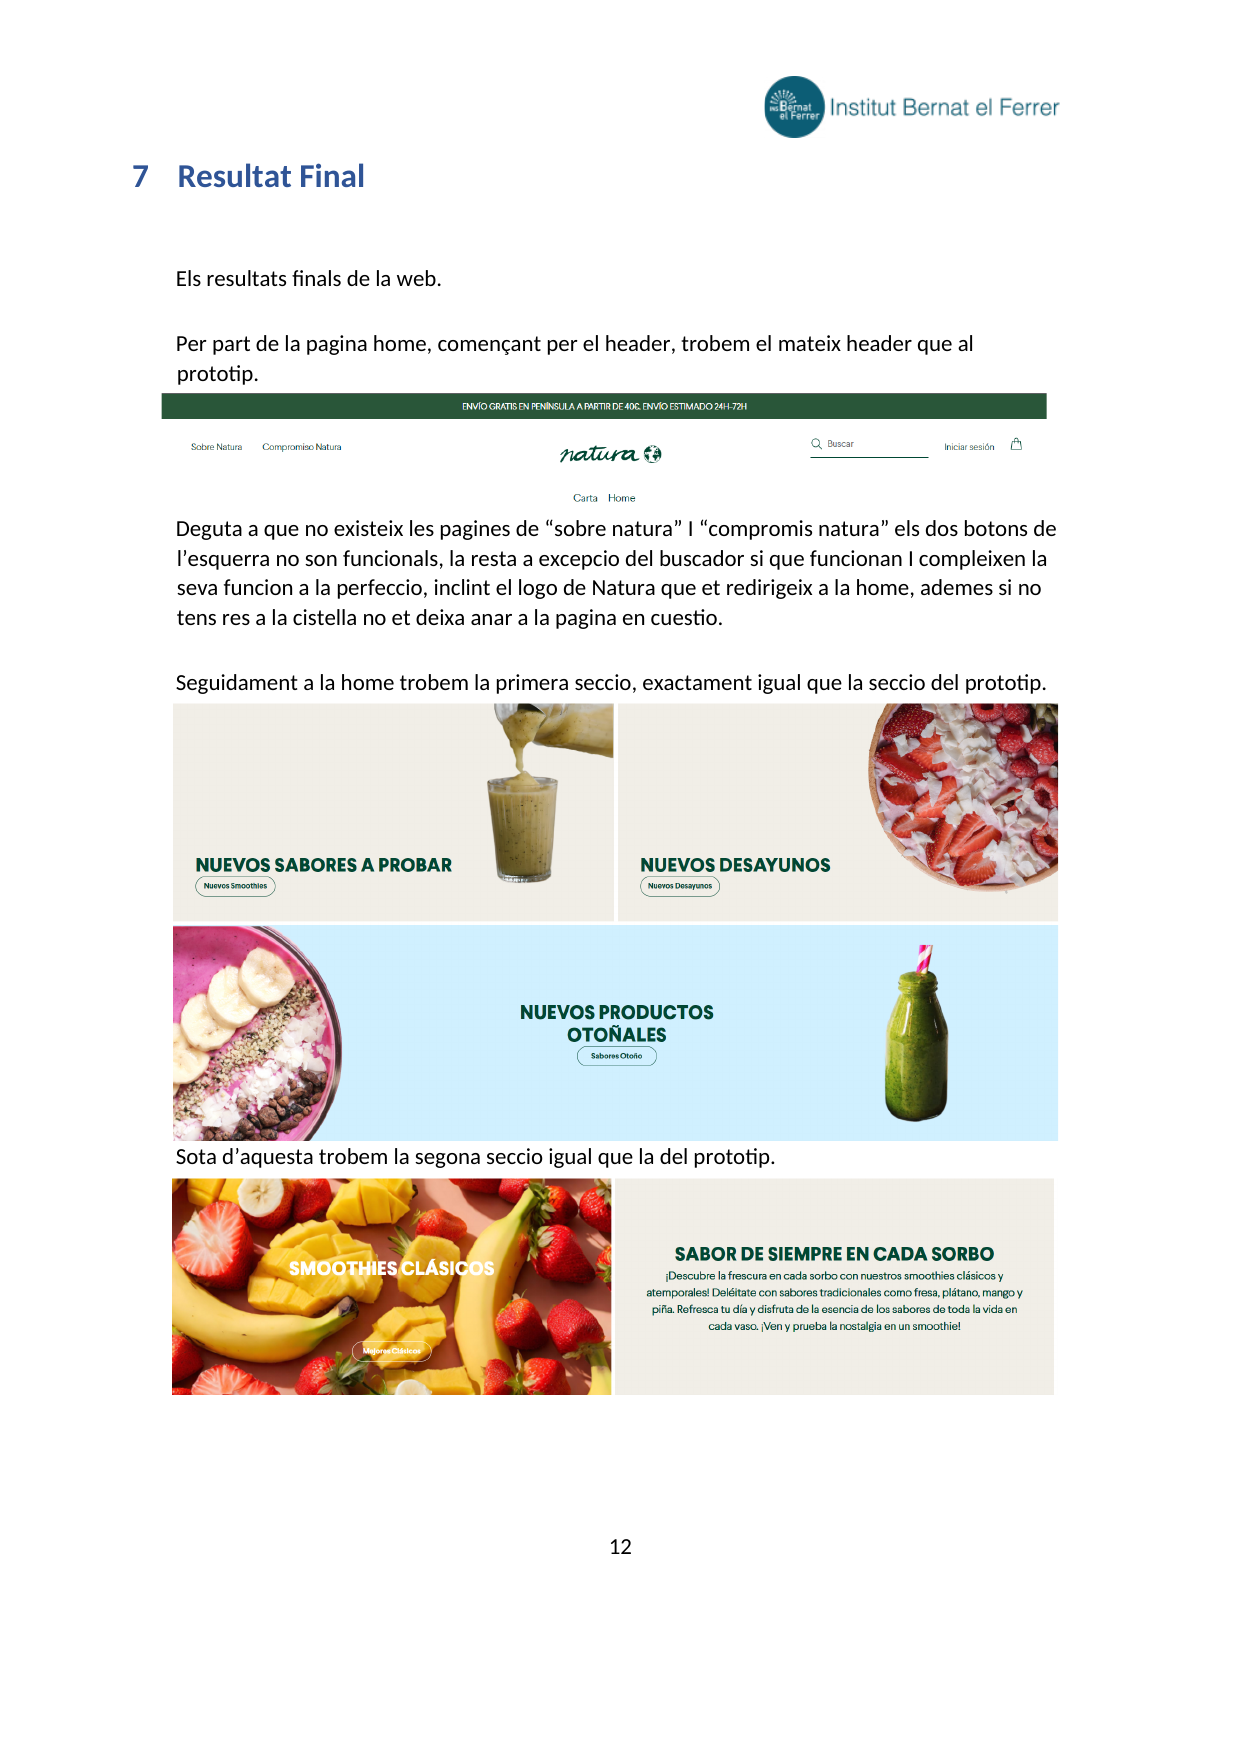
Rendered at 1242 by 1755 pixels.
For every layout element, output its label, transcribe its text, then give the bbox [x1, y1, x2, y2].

text Sota d’aquesta trobem la segona seccio igual que la del prototip. [176, 1141, 1059, 1170]
text Els resultats finals de la web. [176, 264, 1059, 292]
text Deguta a que no existeix les pagines de “sobre natura” I “compromis natura” els dos botons de l’esquerra no son funcionals, la resta a excepcio del buscador si que funcionan I compleixen la seva funcion a la perfeccio, inclint el logo de Natura que et redirigeix a la home, ademes si no tens res a la cistella no et deixa anar a la pagina en cuestio. [176, 424, 1059, 631]
picture [172, 1178, 1058, 1395]
list Resultat Final [132, 155, 1062, 196]
text Per part de la pagina home, començant per el header, trobem el mateix header que al prototip. [176, 329, 1059, 387]
text Seguidament a la home trobem la primera seccio, exactament igual que la seccio del prototip. [176, 668, 1059, 696]
picture [161, 393, 1047, 513]
picture [173, 703, 1059, 1141]
picture [764, 76, 1060, 138]
